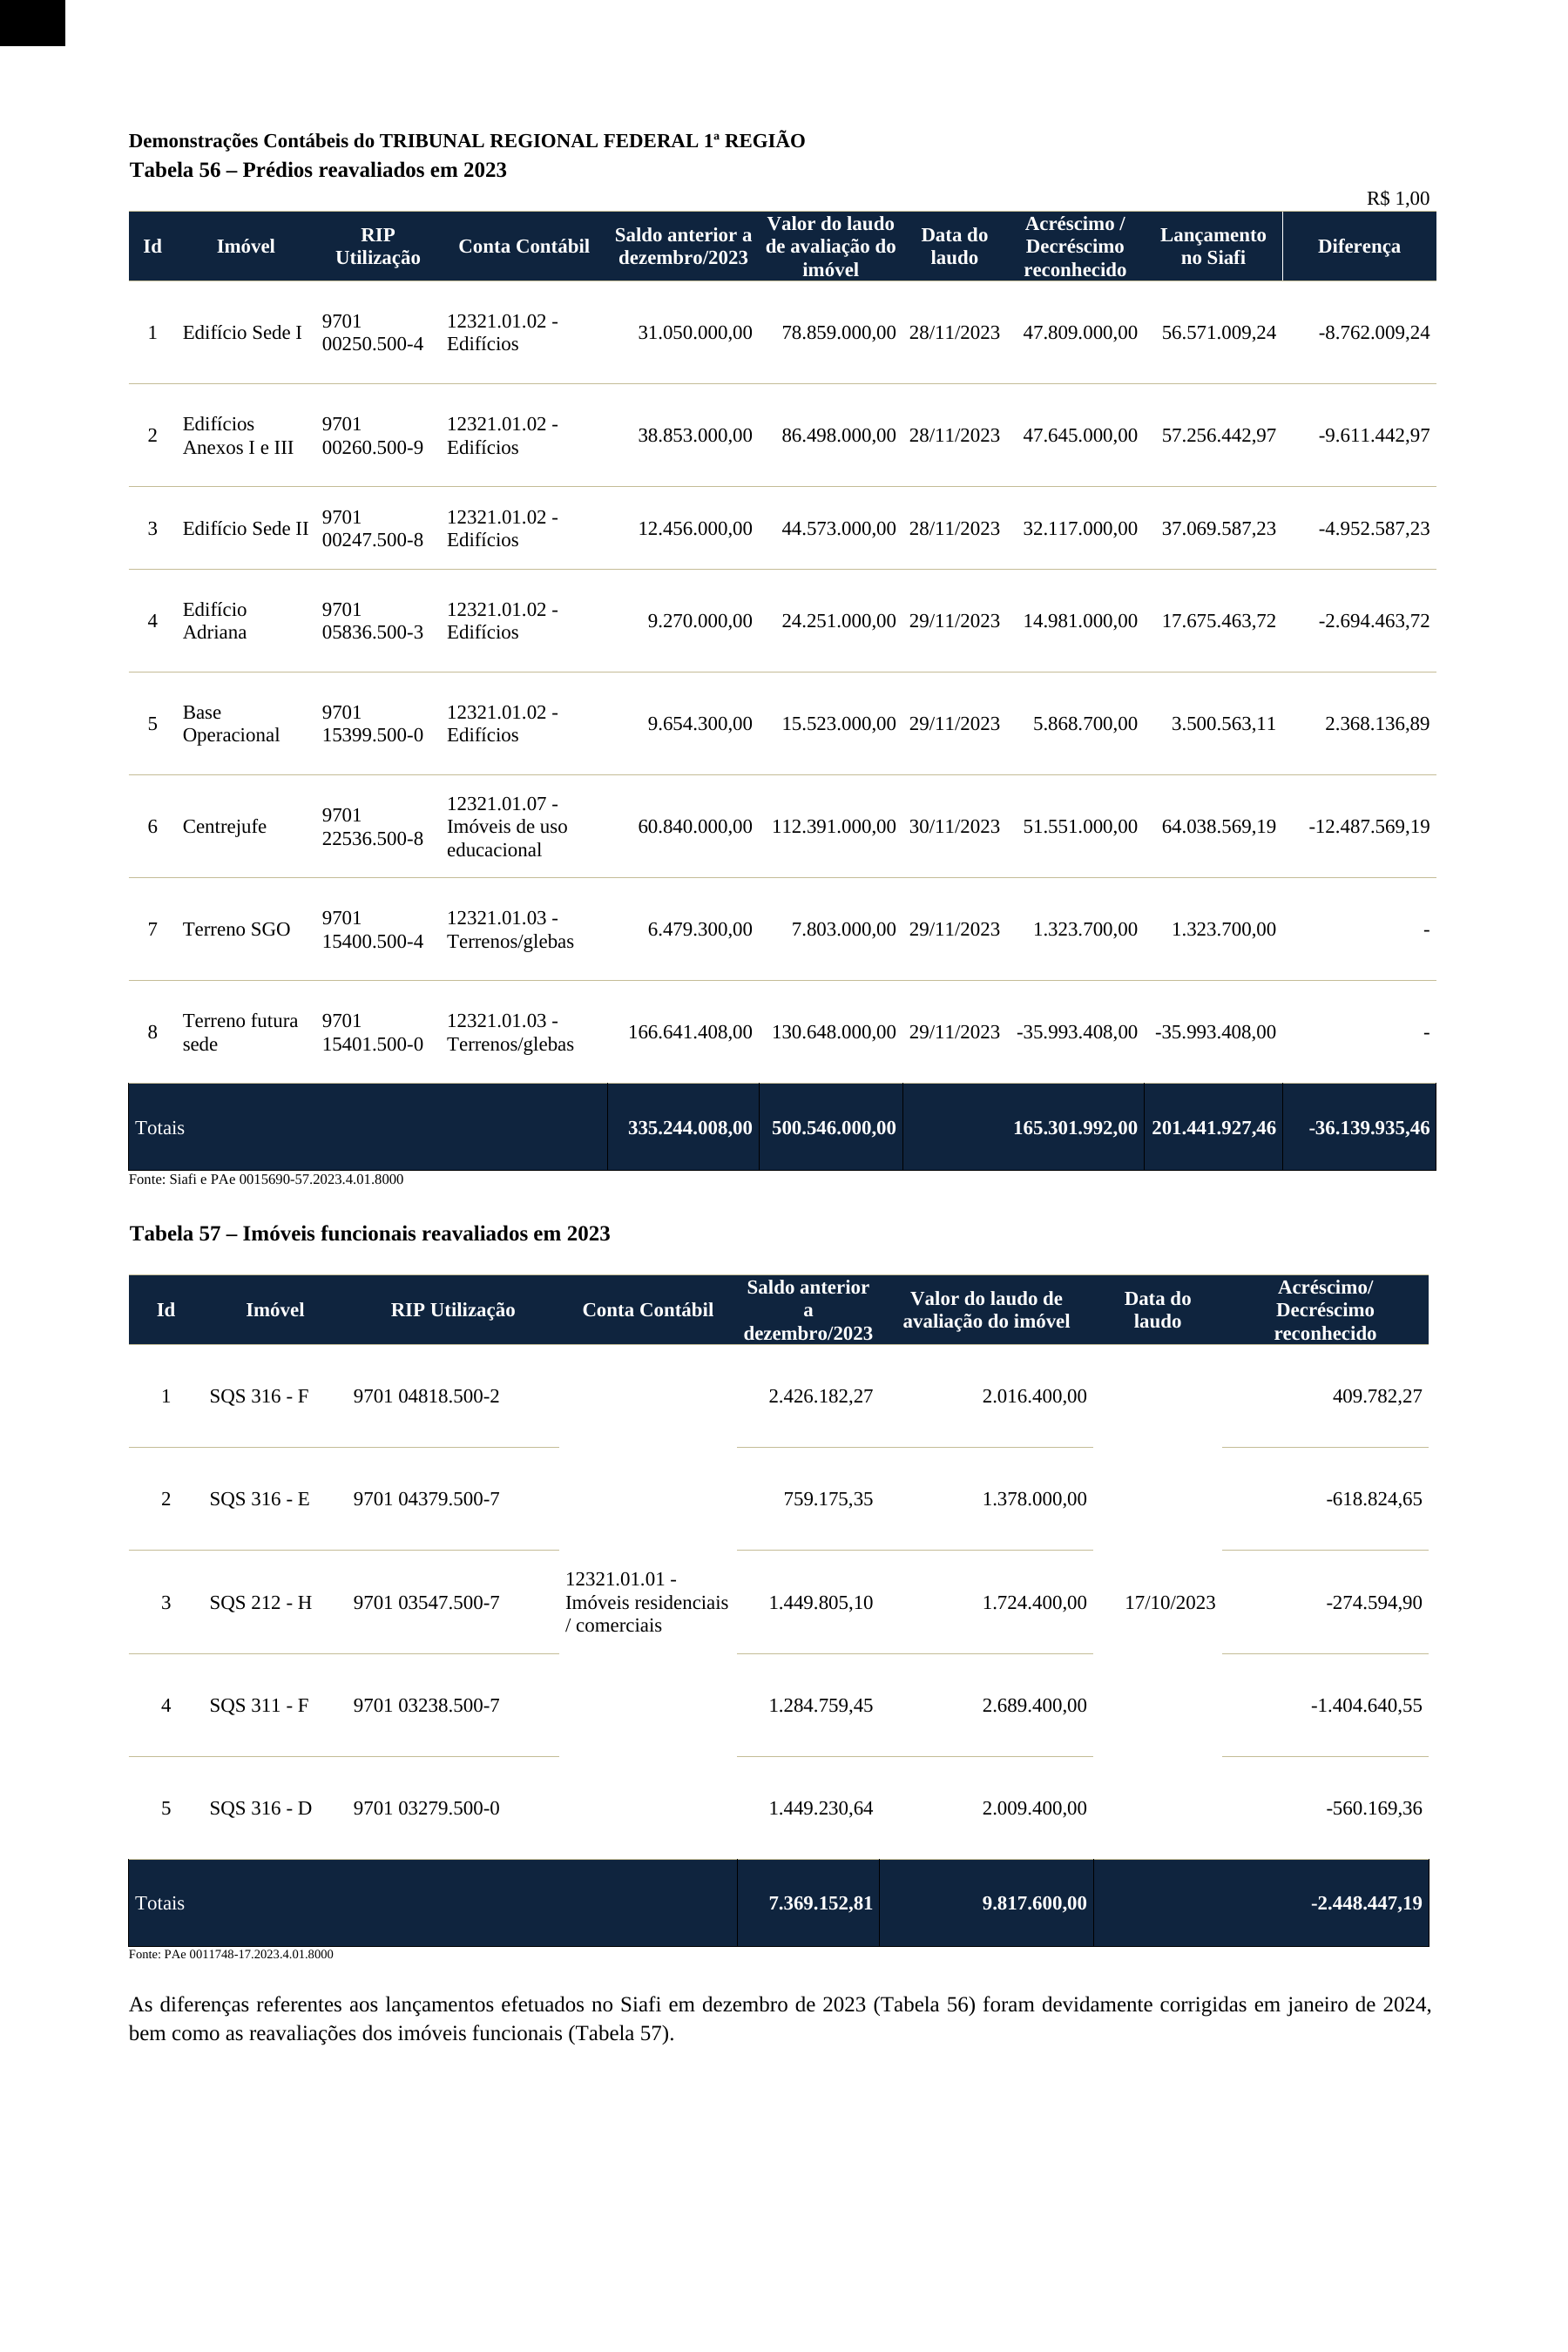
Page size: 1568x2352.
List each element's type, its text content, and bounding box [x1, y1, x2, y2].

table_header [752, 1248, 880, 1274]
table_cell 9701 05836.500-3 [315, 570, 441, 672]
table_header [129, 185, 295, 211]
table_cell Valor do laudo de avaliação do imóvel [880, 1275, 1093, 1344]
table_cell 12321.01.02 - Edifícios [441, 672, 608, 774]
table_cell -560.169,36 [1222, 1757, 1429, 1859]
table_cell SQS 316 - F [203, 1345, 347, 1447]
table_cell 4 [129, 570, 176, 672]
table_cell 31.050.000,00 [608, 281, 759, 383]
table_cell 130.648.000,00 [759, 981, 902, 1083]
table_cell Id [129, 212, 176, 280]
table_cell -274.594,90 [1222, 1551, 1429, 1652]
table_cell 28/11/2023 [902, 487, 1006, 569]
table_cell SQS 212 - H [203, 1551, 347, 1652]
table_cell Acréscimo / Decréscimo reconhecido [1006, 212, 1144, 280]
table_cell 1.323.700,00 [1006, 878, 1144, 980]
table_cell 28/11/2023 [902, 281, 1006, 383]
table_cell 9701 03279.500-0 [347, 1757, 559, 1859]
table_cell 409.782,27 [1222, 1345, 1429, 1447]
table_cell 1.724.400,00 [880, 1551, 1093, 1652]
table_cell 1 [129, 281, 176, 383]
table_cell 57.256.442,97 [1144, 384, 1282, 486]
table_cell Terreno SGO [176, 878, 315, 980]
table_cell 9701 15400.500-4 [315, 878, 441, 980]
table_cell Imóvel [176, 212, 315, 280]
table_cell 5.868.700,00 [1006, 672, 1144, 774]
table_cell 1.378.000,00 [880, 1448, 1093, 1550]
table_cell 44.573.000,00 [759, 487, 902, 569]
table_cell 759.175,35 [737, 1448, 880, 1550]
table_cell 64.038.569,19 [1144, 775, 1282, 877]
table_cell Edifício Sede I [176, 281, 315, 383]
table_cell 28/11/2023 [902, 384, 1006, 486]
table_cell 29/11/2023 [902, 878, 1006, 980]
table_cell 5 [129, 672, 176, 774]
table_cell 2 [129, 384, 176, 486]
table_cell 12321.01.07 - Imóveis de uso educacional [441, 775, 608, 877]
table_cell 38.853.000,00 [608, 384, 759, 486]
table_cell 9.654.300,00 [608, 672, 759, 774]
table_header [1093, 1248, 1222, 1274]
table_cell -618.824,65 [1222, 1448, 1429, 1550]
table_cell 9701 15401.500-0 [315, 981, 441, 1083]
table_cell Edifício Sede II [176, 487, 315, 569]
table_cell 1.323.700,00 [1144, 878, 1282, 980]
table_header R$ 1,00 [295, 185, 1436, 211]
table_cell Edifício Adriana [176, 570, 315, 672]
table_cell 165.301.992,00 [1006, 1084, 1144, 1170]
table_cell Base Operacional [176, 672, 315, 774]
table_cell -12.487.569,19 [1283, 775, 1436, 877]
table_cell [903, 1084, 1006, 1170]
table_cell Data do laudo [1093, 1275, 1222, 1344]
table_cell 1 [129, 1345, 203, 1447]
table_cell 1.449.230,64 [737, 1757, 880, 1859]
table_cell 2.368.136,89 [1283, 672, 1436, 774]
table_cell Totais [129, 1084, 607, 1170]
table_cell 47.809.000,00 [1006, 281, 1144, 383]
table_cell RIP Utilização [347, 1275, 559, 1344]
table_cell 17.675.463,72 [1144, 570, 1282, 672]
table_header [357, 1248, 559, 1274]
table_cell -9.611.442,97 [1283, 384, 1436, 486]
table_cell 86.498.000,00 [759, 384, 902, 486]
table_cell -1.404.640,55 [1222, 1654, 1429, 1756]
table_cell Saldo anterior a dezembro/2023 [737, 1275, 880, 1344]
table_cell 9701 15399.500-0 [315, 672, 441, 774]
table_cell 9701 03547.500-7 [347, 1551, 559, 1652]
table_cell 2 [129, 1448, 203, 1550]
table_cell 37.069.587,23 [1144, 487, 1282, 569]
table_cell -4.952.587,23 [1283, 487, 1436, 569]
table_cell -36.139.935,46 [1283, 1084, 1436, 1170]
table_cell 29/11/2023 [902, 672, 1006, 774]
table_cell 12321.01.02 - Edifícios [441, 384, 608, 486]
table_cell 12321.01.03 - Terrenos/glebas [441, 878, 608, 980]
table_cell [1094, 1860, 1222, 1946]
table_cell 29/11/2023 [902, 570, 1006, 672]
table_cell 1.449.805,10 [737, 1551, 880, 1652]
table_cell 6.479.300,00 [608, 878, 759, 980]
table_cell 24.251.000,00 [759, 570, 902, 672]
table_cell 2.689.400,00 [880, 1654, 1093, 1756]
table_cell Imóvel [203, 1275, 347, 1344]
table_cell 5 [129, 1757, 203, 1859]
table_cell 30/11/2023 [902, 775, 1006, 877]
table_cell SQS 316 - D [203, 1757, 347, 1859]
table_cell 166.641.408,00 [608, 981, 759, 1083]
table_cell 9701 00260.500-9 [315, 384, 441, 486]
table_cell Saldo anterior a dezembro/2023 [608, 212, 759, 280]
table_cell SQS 311 - F [203, 1654, 347, 1756]
table_cell 2.016.400,00 [880, 1345, 1093, 1447]
table_cell 12321.01.02 - Edifícios [441, 281, 608, 383]
table_cell 60.840.000,00 [608, 775, 759, 877]
table_cell 9.817.600,00 [880, 1860, 1093, 1946]
table_cell 6 [129, 775, 176, 877]
table_cell 7.803.000,00 [759, 878, 902, 980]
table_cell 9701 00250.500-4 [315, 281, 441, 383]
table_cell 51.551.000,00 [1006, 775, 1144, 877]
table_cell 112.391.000,00 [759, 775, 902, 877]
table_cell 9701 00247.500-8 [315, 487, 441, 569]
table_cell 56.571.009,24 [1144, 281, 1282, 383]
table_cell 3.500.563,11 [1144, 672, 1282, 774]
table_cell 14.981.000,00 [1006, 570, 1144, 672]
table_cell 9701 04818.500-2 [347, 1345, 559, 1447]
table_cell 15.523.000,00 [759, 672, 902, 774]
table_cell - [1283, 878, 1436, 980]
table_cell 1.284.759,45 [737, 1654, 880, 1756]
table_cell -2.448.447,19 [1222, 1860, 1429, 1946]
table_header [737, 1248, 752, 1274]
table_cell 9.270.000,00 [608, 570, 759, 672]
table_cell - [1283, 981, 1436, 1083]
table_cell 500.546.000,00 [760, 1084, 902, 1170]
text Tabela 57 – Imóveis funcionais reavaliados em 2023 [130, 1219, 1433, 1247]
text Fonte: Siafi e PAe 0015690-57.2023.4.01.8000 [129, 1171, 1434, 1196]
table_cell 335.244.008,00 [621, 1084, 759, 1170]
table_cell 2.426.182,27 [737, 1345, 880, 1447]
table_cell SQS 316 - E [203, 1448, 347, 1550]
table_cell 78.859.000,00 [759, 281, 902, 383]
table_cell 47.645.000,00 [1006, 384, 1144, 486]
table_cell 9701 22536.500-8 [315, 775, 441, 877]
table_header [880, 1248, 1093, 1274]
table_cell -35.993.408,00 [1006, 981, 1144, 1083]
table_cell 12321.01.03 - Terrenos/glebas [441, 981, 608, 1083]
table_cell 9701 04379.500-7 [347, 1448, 559, 1550]
table_cell 12321.01.02 - Edifícios [441, 570, 608, 672]
table_cell 29/11/2023 [902, 981, 1006, 1083]
table_cell Terreno futura sede [176, 981, 315, 1083]
table_cell RIP Utilização [315, 212, 441, 280]
table_header [1222, 1248, 1429, 1274]
table_cell 7.369.152,81 [752, 1860, 879, 1946]
table_cell 9701 03238.500-7 [347, 1654, 559, 1756]
table_cell Acréscimo/Decréscimo reconhecido [1222, 1275, 1429, 1344]
table_header [559, 1248, 737, 1274]
table_cell 4 [129, 1654, 203, 1756]
table_cell 3 [129, 487, 176, 569]
table_cell -8.762.009,24 [1283, 281, 1436, 383]
table_cell [608, 1084, 621, 1170]
table_cell Totais [129, 1860, 737, 1946]
table_cell Lançamento no Siafi [1144, 212, 1282, 280]
table_cell -35.993.408,00 [1144, 981, 1282, 1083]
table_cell [738, 1860, 752, 1946]
text As diferenças referentes aos lançamentos efetuados no Siafi em dezembro de 2023 (Tabela 56) foram devidamente corrigidas em janeiro de 2024, bem como as reavaliações dos imóveis funcionais (Tabela 57). [129, 1991, 1434, 2044]
table_cell 2.009.400,00 [880, 1757, 1093, 1859]
table_cell Conta Contábil [559, 1275, 737, 1344]
table_cell 3 [129, 1551, 203, 1652]
table_cell Diferença [1283, 212, 1436, 280]
table_cell -2.694.463,72 [1283, 570, 1436, 672]
table_cell 12321.01.02 - Edifícios [441, 487, 608, 569]
table_cell Data do laudo [902, 212, 1006, 280]
table_cell Id [129, 1275, 203, 1344]
table_cell Edifícios Anexos I e III [176, 384, 315, 486]
table_cell Valor do laudo de avaliação do imóvel [759, 212, 902, 280]
table_cell 12.456.000,00 [608, 487, 759, 569]
table_cell Conta Contábil [441, 212, 608, 280]
table_cell 32.117.000,00 [1006, 487, 1144, 569]
text Fonte: PAe 0011748-17.2023.4.01.8000 [129, 1947, 1434, 1970]
table_cell 8 [129, 981, 176, 1083]
table_cell 12321.01.01 - Imóveis residenciais / comerciais [559, 1345, 737, 1859]
table_cell 201.441.927,46 [1145, 1084, 1282, 1170]
table_cell 7 [129, 878, 176, 980]
table_header [129, 1248, 357, 1274]
table_cell Centrejufe [176, 775, 315, 877]
text Tabela 56 – Prédios reavaliados em 2023 [130, 155, 1433, 184]
table_cell 17/10/2023 [1093, 1345, 1222, 1859]
